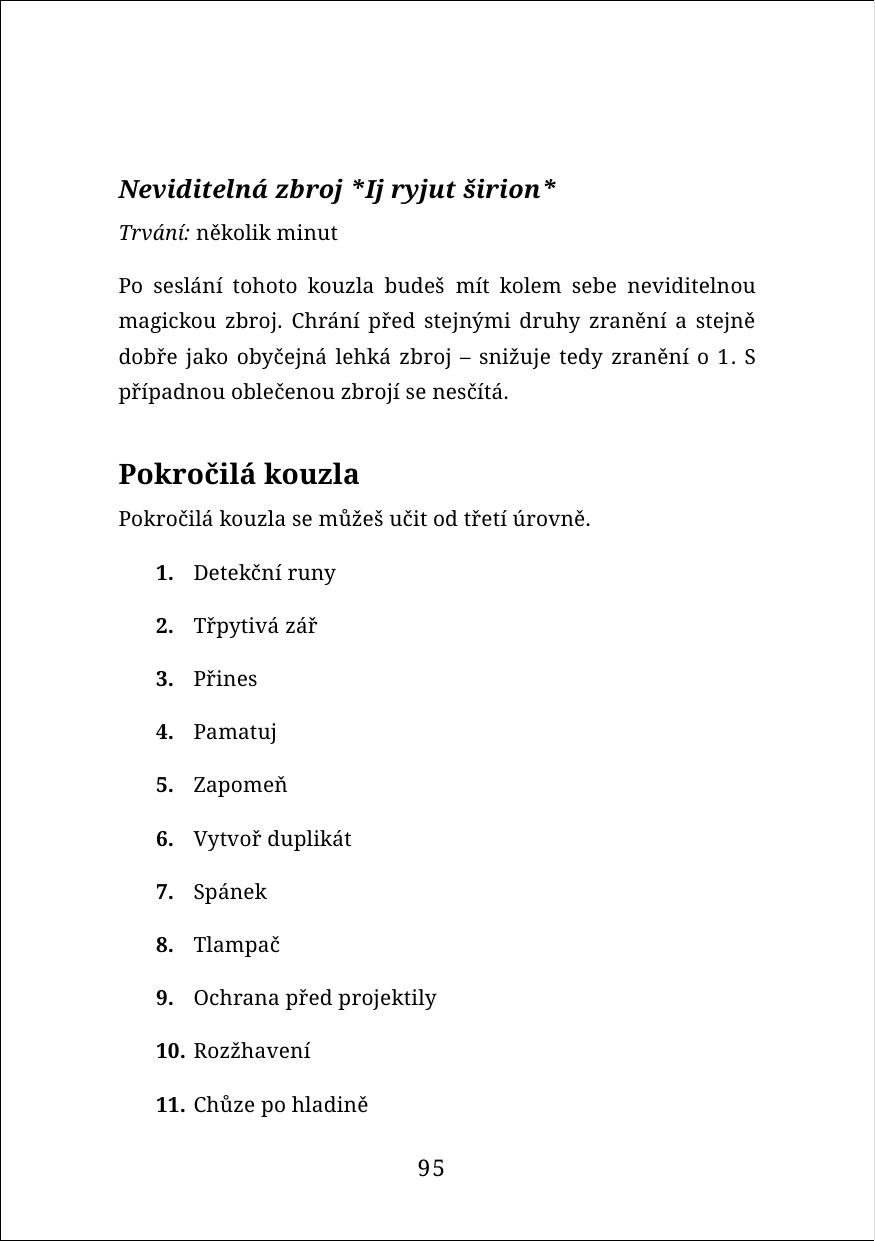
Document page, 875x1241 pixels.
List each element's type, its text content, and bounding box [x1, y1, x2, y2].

subtitle Neviditelná zbroj *Ij ryjut širion* [118, 172, 756, 206]
list Třpytivá zář [156, 611, 756, 639]
text Po seslání tohoto kouzla budeš mít kolem sebe neviditelnou magickou zbroj. Chrání před stejnými druhy zranění a stejně dobře jako obyčejná lehká zbroj – snižuje tedy zranění o 1. S případnou oblečenou zbrojí se nesčítá. [118, 271, 756, 406]
subtitle Pokročilá kouzla [118, 454, 756, 493]
list Zapomeň [156, 771, 756, 799]
list Detekční runy [156, 558, 756, 586]
list Pamatuj [156, 717, 756, 746]
list Tlampač [156, 930, 756, 959]
list Spánek [156, 877, 756, 905]
text Pokročilá kouzla se můžeš učit od třetí úrovně. [118, 504, 756, 533]
list Chůze po hladině [156, 1090, 756, 1118]
list Přines [156, 664, 756, 692]
list Ochrana před projektily [156, 983, 756, 1012]
text Trvání: několik minut [118, 218, 756, 246]
list Rozžhavení [156, 1037, 756, 1065]
list Vytvoř duplikát [156, 824, 756, 852]
